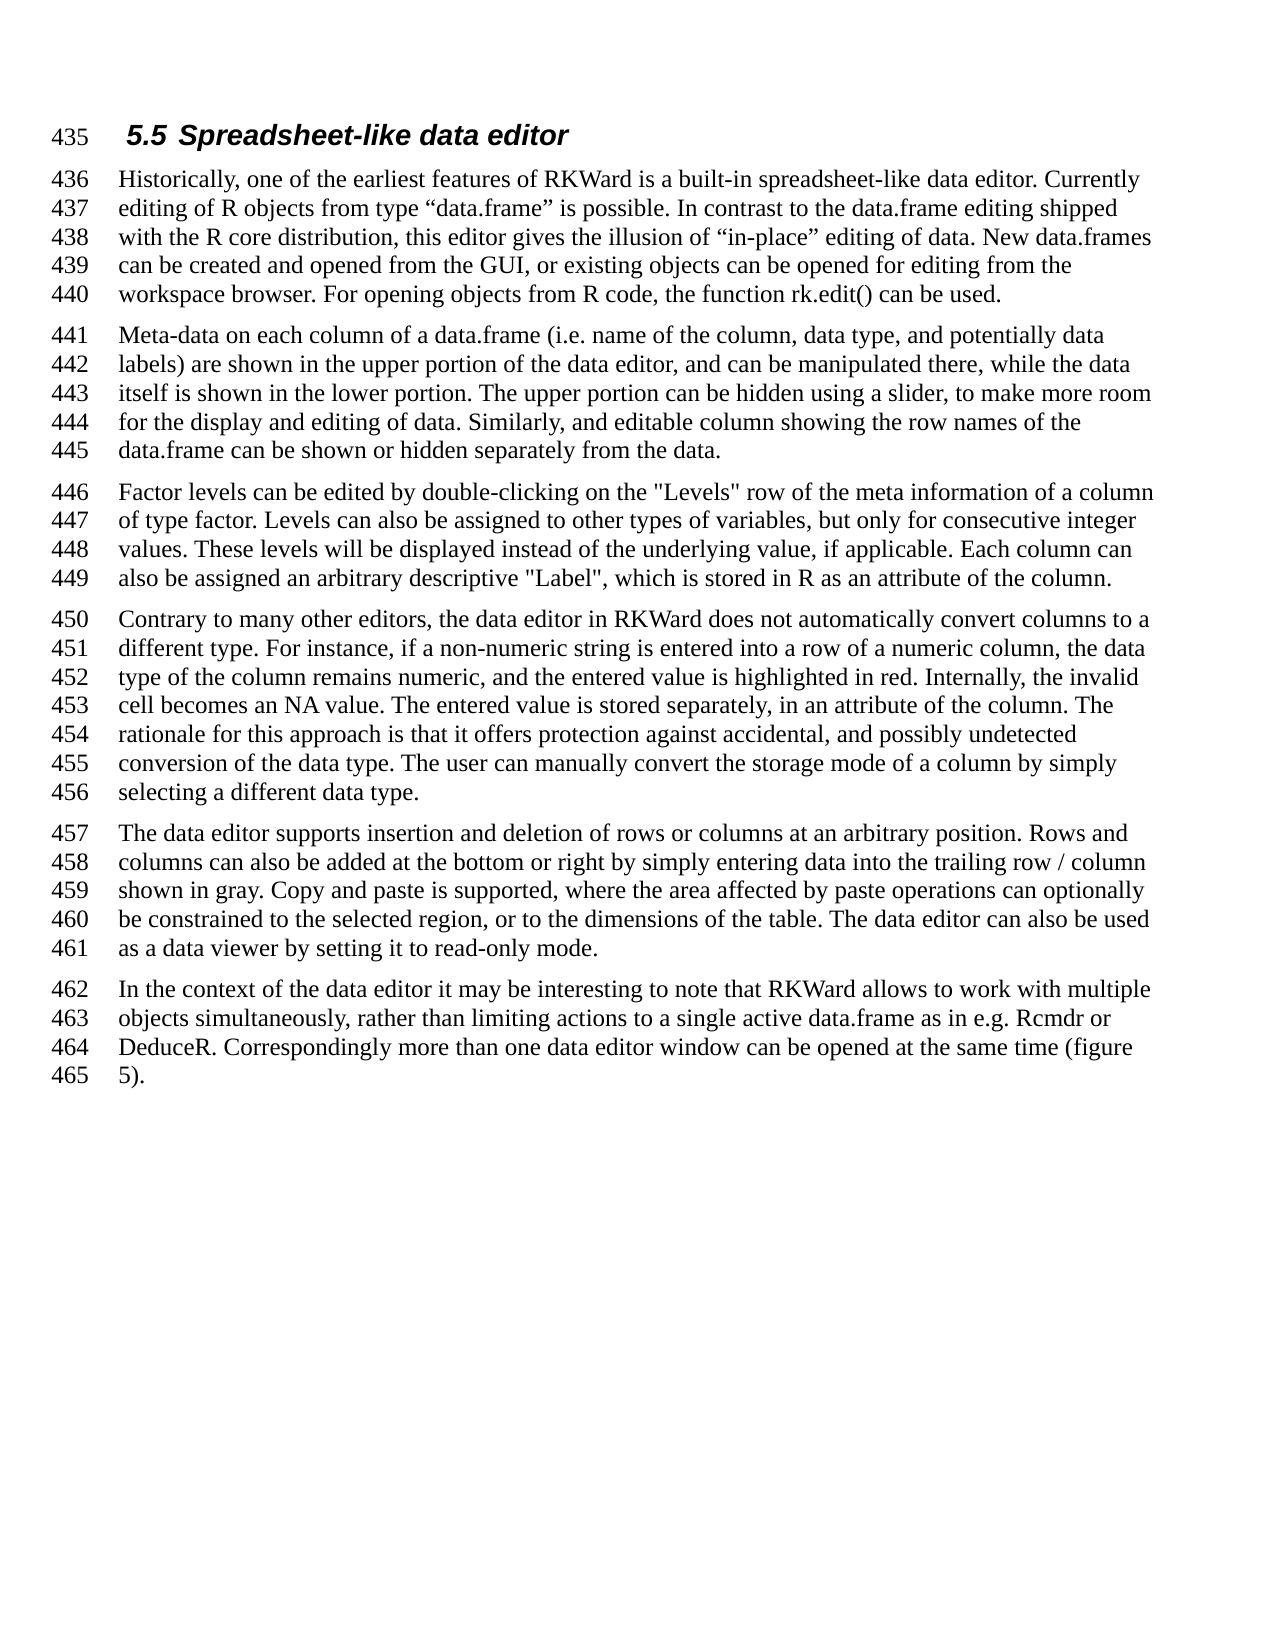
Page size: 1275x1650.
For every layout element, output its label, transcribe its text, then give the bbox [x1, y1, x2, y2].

text Factor levels can be edited by double-clicking on the "Levels" row of the meta information of a column of type factor. Levels can also be assigned to other types of variables, but only for consecutive integer values. These levels will be displayed instead of the underlying value, if applicable. Each column can also be assigned an arbitrary descriptive "Label", which is stored in R as an attribute of the column. [118, 477, 1157, 592]
text The data editor supports insertion and deletion of rows or columns at an arbitrary position. Rows and columns can also be added at the bottom or right by simply entering data into the trailing row / column shown in gray. Copy and paste is supported, where the area affected by paste operations can optionally be constrained to the selected region, or to the dimensions of the table. The data editor can also be used as a data viewer by setting it to read-only mode. [118, 818, 1157, 962]
text Meta-data on each column of a data.frame (i.e. name of the column, data type, and potentially data labels) are shown in the upper portion of the data editor, and can be manipulated there, while the data itself is shown in the lower portion. The upper portion can be hidden using a slider, to make more room for the display and editing of data. Similarly, and editable column showing the row names of the data.frame can be shown or hidden separately from the data. [118, 320, 1157, 464]
text In the context of the data editor it may be interesting to note that RKWard allows to work with multiple objects simultaneously, rather than limiting actions to a single active data.frame as in e.g. Rcmdr or DeduceR. Correspondingly more than one data editor window can be opened at the same time (figure 5). [118, 974, 1157, 1089]
subtitle Spreadsheet-like data editor [118, 118, 1157, 152]
text Historically, one of the earliest features of RKWard is a built-in spreadsheet-like data editor. Currently editing of R objects from type “data.frame” is possible. In contrast to the data.frame editing shipped with the R core distribution, this editor gives the illusion of “in-place” editing of data. New data.frames can be created and opened from the GUI, or existing objects can be opened for editing from the workspace browser. For opening objects from R code, the function rk.edit() can be used. [118, 164, 1157, 308]
text Contrary to many other editors, the data editor in RKWard does not automatically convert columns to a different type. For instance, if a non-numeric string is entered into a row of a numeric column, the data type of the column remains numeric, and the entered value is highlighted in red. Internally, the invalid cell becomes an NA value. The entered value is stored separately, in an attribute of the column. The rationale for this approach is that it offers protection against accidental, and possibly undetected conversion of the data type. The user can manually convert the storage mode of a column by simply selecting a different data type. [118, 604, 1157, 805]
